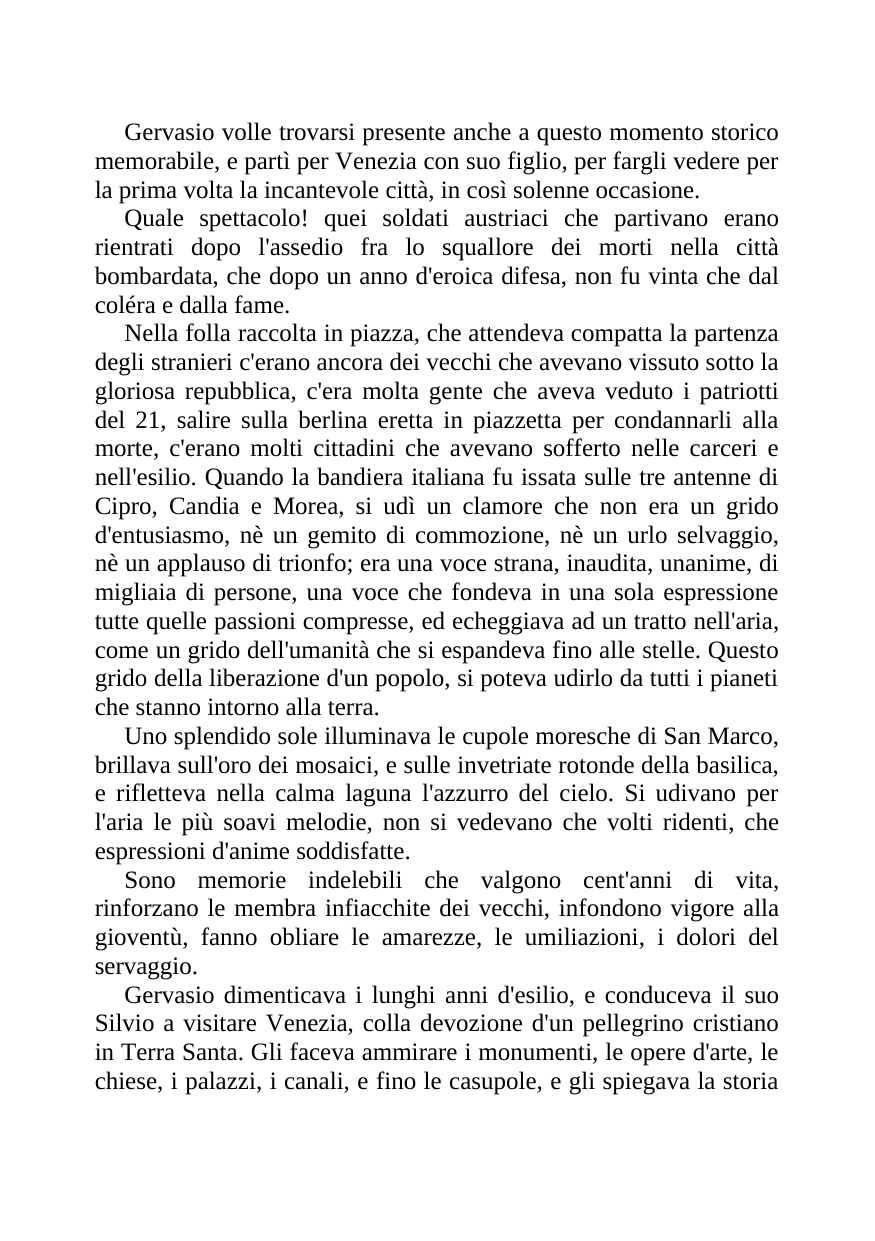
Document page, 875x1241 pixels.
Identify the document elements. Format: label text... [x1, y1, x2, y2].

text Gervasio dimenticava i lunghi anni d'esilio, e conduceva il suo Silvio a visitare Venezia, colla devozione d'un pellegrino cristiano in Terra Santa. Gli faceva ammirare i monumenti, le opere d'arte, le chiese, i palazzi, i canali, e fino le casupole, e gli spiegava la storia [94, 980, 779, 1095]
text Quale spettacolo! quei soldati austriaci che partivano erano rientrati dopo l'assedio fra lo squallore dei morti nella città bombardata, che dopo un anno d'eroica difesa, non fu vinta che dal coléra e dalla fame. [94, 203, 779, 318]
text Nella folla raccolta in piazza, che attendeva compatta la partenza degli stranieri c'erano ancora dei vecchi che avevano vissuto sotto la gloriosa repubblica, c'era molta gente che aveva veduto i patriotti del 21, salire sulla berlina eretta in piazzetta per condannarli alla morte, c'erano molti cittadini che avevano sofferto nelle carceri e nell'esilio. Quando la bandiera italiana fu issata sulle tre antenne di Cipro, Candia e Morea, si udì un clamore che non era un grido d'entusiasmo, nè un gemito di commozione, nè un urlo selvaggio, nè un applauso di trionfo; era una voce strana, inaudita, unanime, di migliaia di persone, una voce che fondeva in una sola espressione tutte quelle passioni compresse, ed echeggiava ad un tratto nell'aria, come un grido dell'umanità che si espandeva fino alle stelle. Questo grido della liberazione d'un popolo, si poteva udirlo da tutti i pianeti che stanno intorno alla terra. [94, 318, 779, 721]
text Sono memorie indelebili che valgono cent'anni di vita, rinforzano le membra infiacchite dei vecchi, infondono vigore alla gioventù, fanno obliare le amarezze, le umiliazioni, i dolori del servaggio. [94, 865, 779, 980]
text Uno splendido sole illuminava le cupole moresche di San Marco, brillava sull'oro dei mosaici, e sulle invetriate rotonde della basilica, e rifletteva nella calma laguna l'azzurro del cielo. Si udivano per l'aria le più soavi melodie, non si vedevano che volti ridenti, che espressioni d'anime soddisfatte. [94, 721, 779, 865]
text Gervasio volle trovarsi presente anche a questo momento storico memorabile, e partì per Venezia con suo figlio, per fargli vedere per la prima volta la incantevole città, in così solenne occasione. [94, 117, 779, 203]
